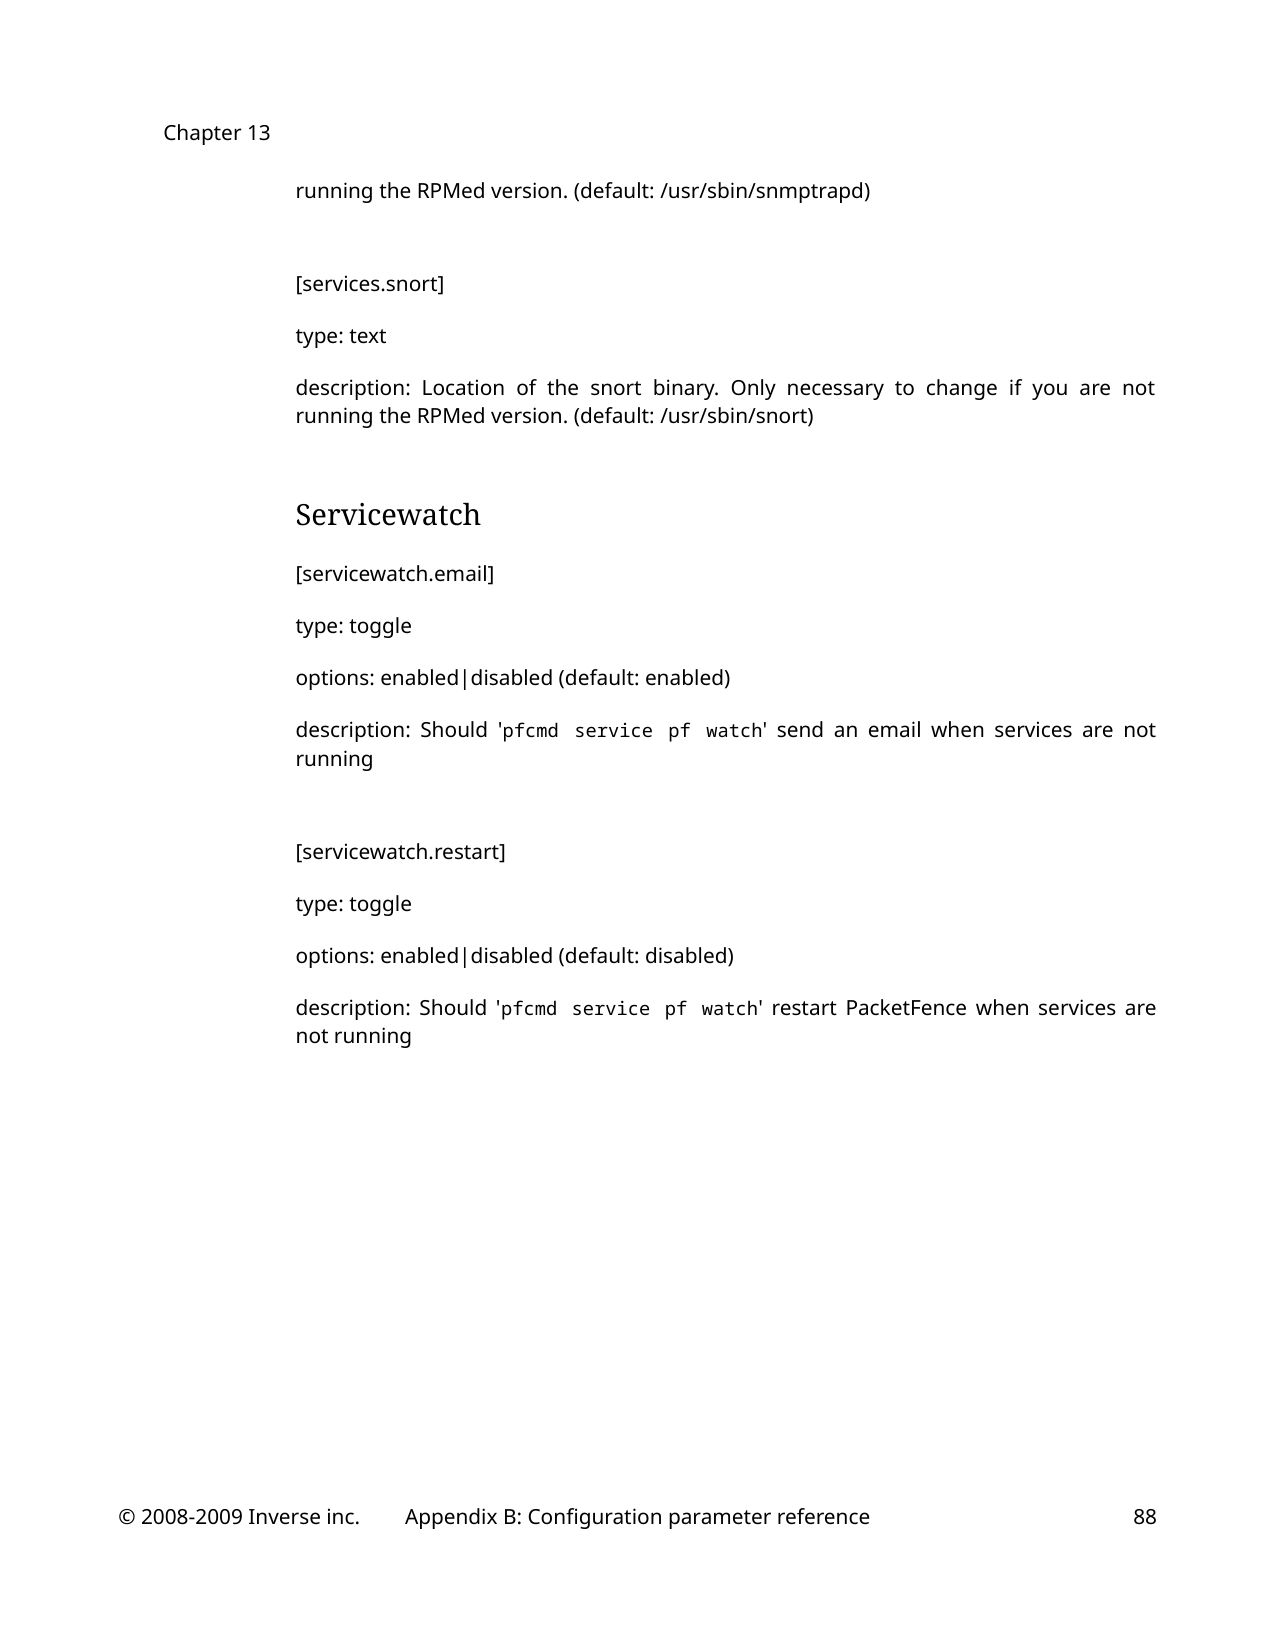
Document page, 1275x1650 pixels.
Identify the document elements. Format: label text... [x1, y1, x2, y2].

text [servicewatch.email] [295, 559, 1157, 588]
text type: text [295, 321, 1157, 349]
text running the RPMed version. (default: /usr/sbin/snmptrapd) [295, 176, 1157, 204]
text options: enabled|disabled (default: enabled) [295, 663, 1157, 692]
text type: toggle [295, 611, 1157, 640]
text description: Should 'pfcmd service pf watch' restart PacketFence when services are not running [295, 993, 1157, 1050]
subtitle Servicewatch [295, 495, 1157, 534]
text options: enabled|disabled (default: disabled) [295, 941, 1157, 969]
text [services.snort] [295, 269, 1157, 297]
text description: Location of the snort binary. Only necessary to change if you are not running the RPMed version. (default: /usr/sbin/snort) [295, 373, 1157, 430]
text description: Should 'pfcmd service pf watch' send an email when services are not running [295, 715, 1157, 772]
text type: toggle [295, 889, 1157, 917]
text [servicewatch.restart] [295, 837, 1157, 865]
